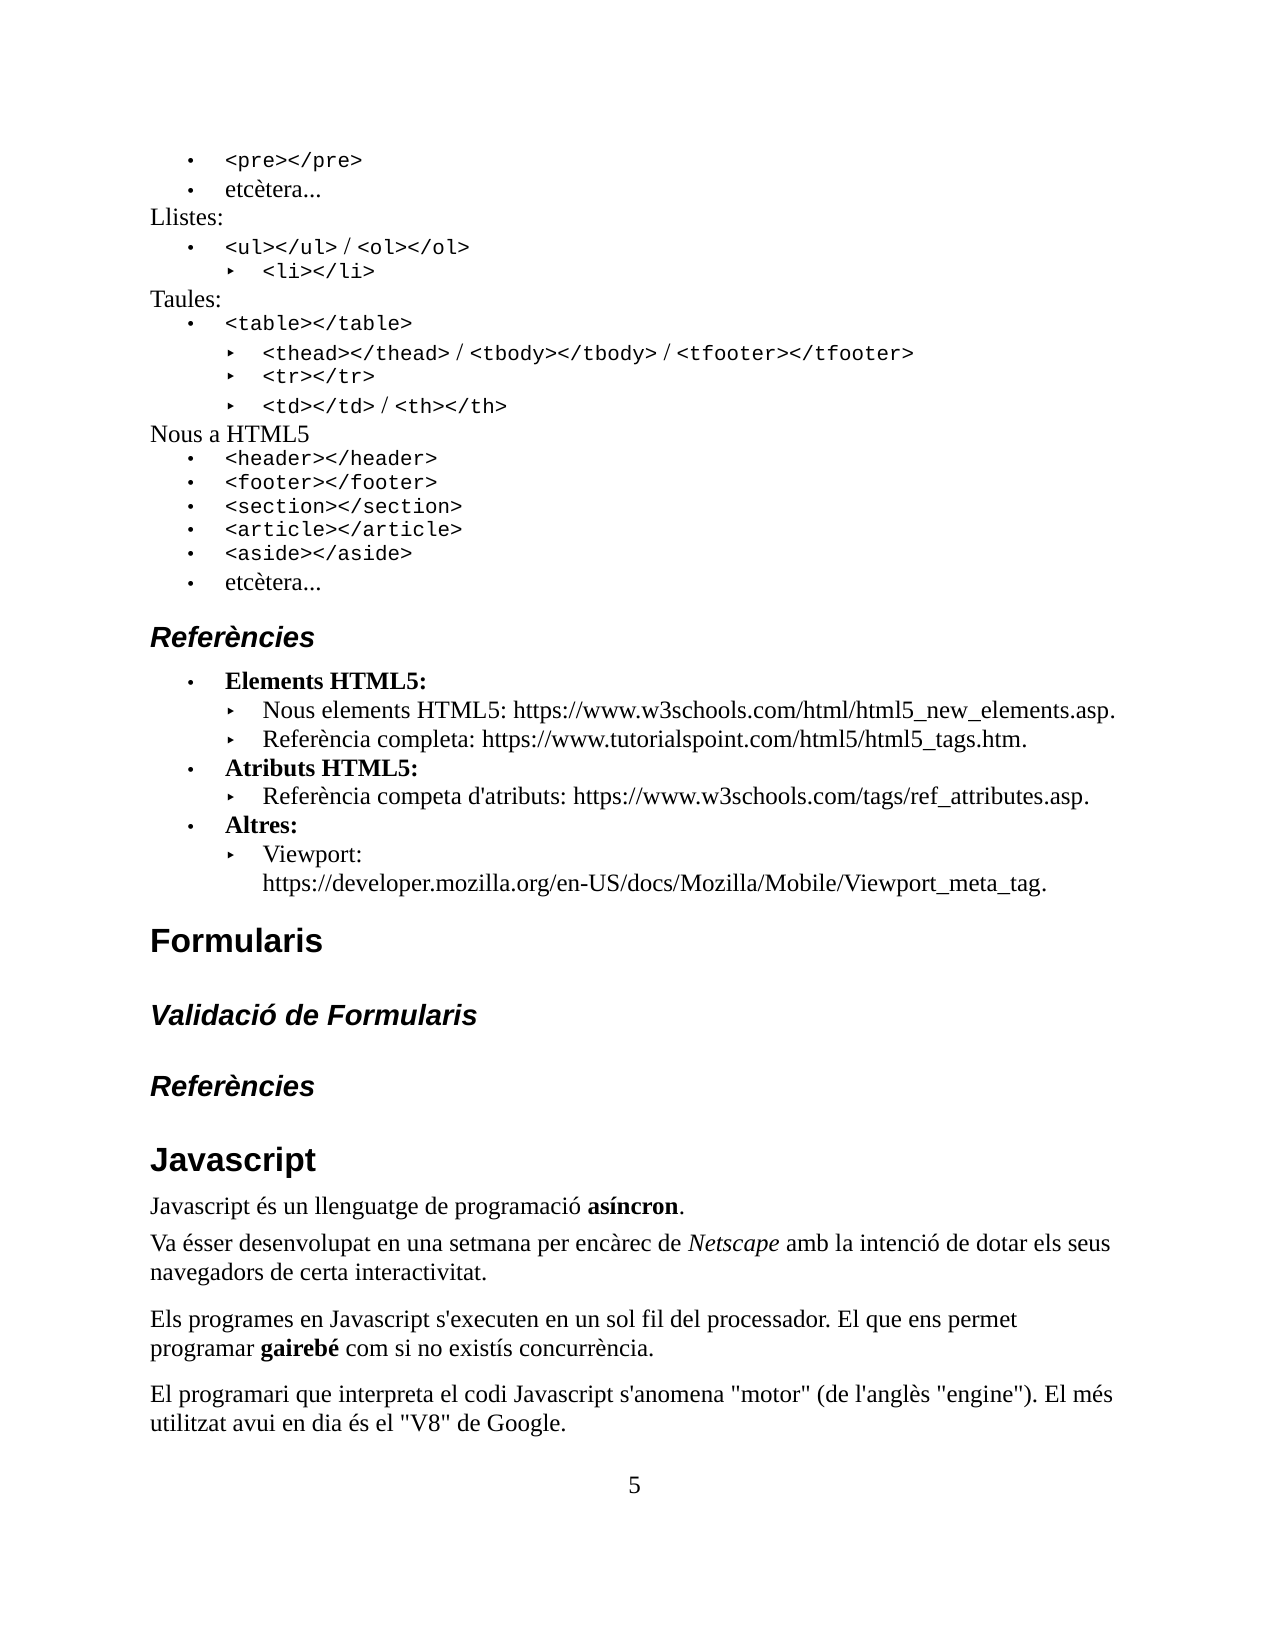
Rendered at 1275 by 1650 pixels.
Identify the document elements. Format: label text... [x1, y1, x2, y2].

text El programari que interpreta el codi Javascript s'anomena "motor" (de l'anglès "engine"). El més utilitzat avui en dia és el "V8" de Google. [150, 1379, 1125, 1437]
list Altres: [187, 810, 1125, 839]
subtitle Formularis [150, 921, 1125, 960]
list <thead></thead> / <tbody></tbody> / <tfooter></tfooter> [225, 337, 1125, 366]
subtitle Javascript [150, 1139, 1125, 1178]
subtitle Validació de Formularis [150, 997, 1125, 1031]
list Referència competa d'atributs: https://www.w3schools.com/tags/ref_attributes.asp. [225, 781, 1125, 810]
text Taules: [150, 284, 1125, 313]
list <li></li> [225, 261, 1125, 284]
list Elements HTML5: [187, 666, 1125, 695]
text Javascript és un llenguatge de programació asíncron. [150, 1191, 1125, 1219]
list Viewport: https://developer.mozilla.org/en-US/docs/Mozilla/Mobile/Viewport_meta_tag. [225, 839, 1125, 896]
list Referència completa: https://www.tutorialspoint.com/html5/html5_tags.htm. [225, 724, 1125, 753]
list Nous elements HTML5: https://www.w3schools.com/html/html5_new_elements.asp. [225, 695, 1125, 724]
list <header></header> [187, 448, 1125, 472]
list <pre></pre> [187, 150, 1125, 174]
list <section></section> [187, 496, 1125, 519]
list <ul></ul> / <ol></ol> [187, 231, 1125, 261]
list <footer></footer> [187, 472, 1125, 496]
subtitle Referències [150, 620, 1125, 654]
text Va ésser desenvolupat en una setmana per encàrec de Netscape amb la intenció de dotar els seus navegadors de certa interactivitat. [150, 1228, 1125, 1286]
text Nous a HTML5 [150, 419, 1125, 448]
subtitle Referències [150, 1068, 1125, 1102]
list <article></article> [187, 519, 1125, 543]
list <tr></tr> [225, 366, 1125, 390]
list <td></td> / <th></th> [225, 390, 1125, 419]
text Llistes: [150, 202, 1125, 231]
list etcètera... [187, 567, 1125, 595]
list <table></table> [187, 313, 1125, 337]
text Els programes en Javascript s'executen en un sol fil del processador. El que ens permet programar gairebé com si no existís concurrència. [150, 1304, 1125, 1361]
list <aside></aside> [187, 543, 1125, 567]
list etcètera... [187, 174, 1125, 202]
list Atributs HTML5: [187, 753, 1125, 781]
